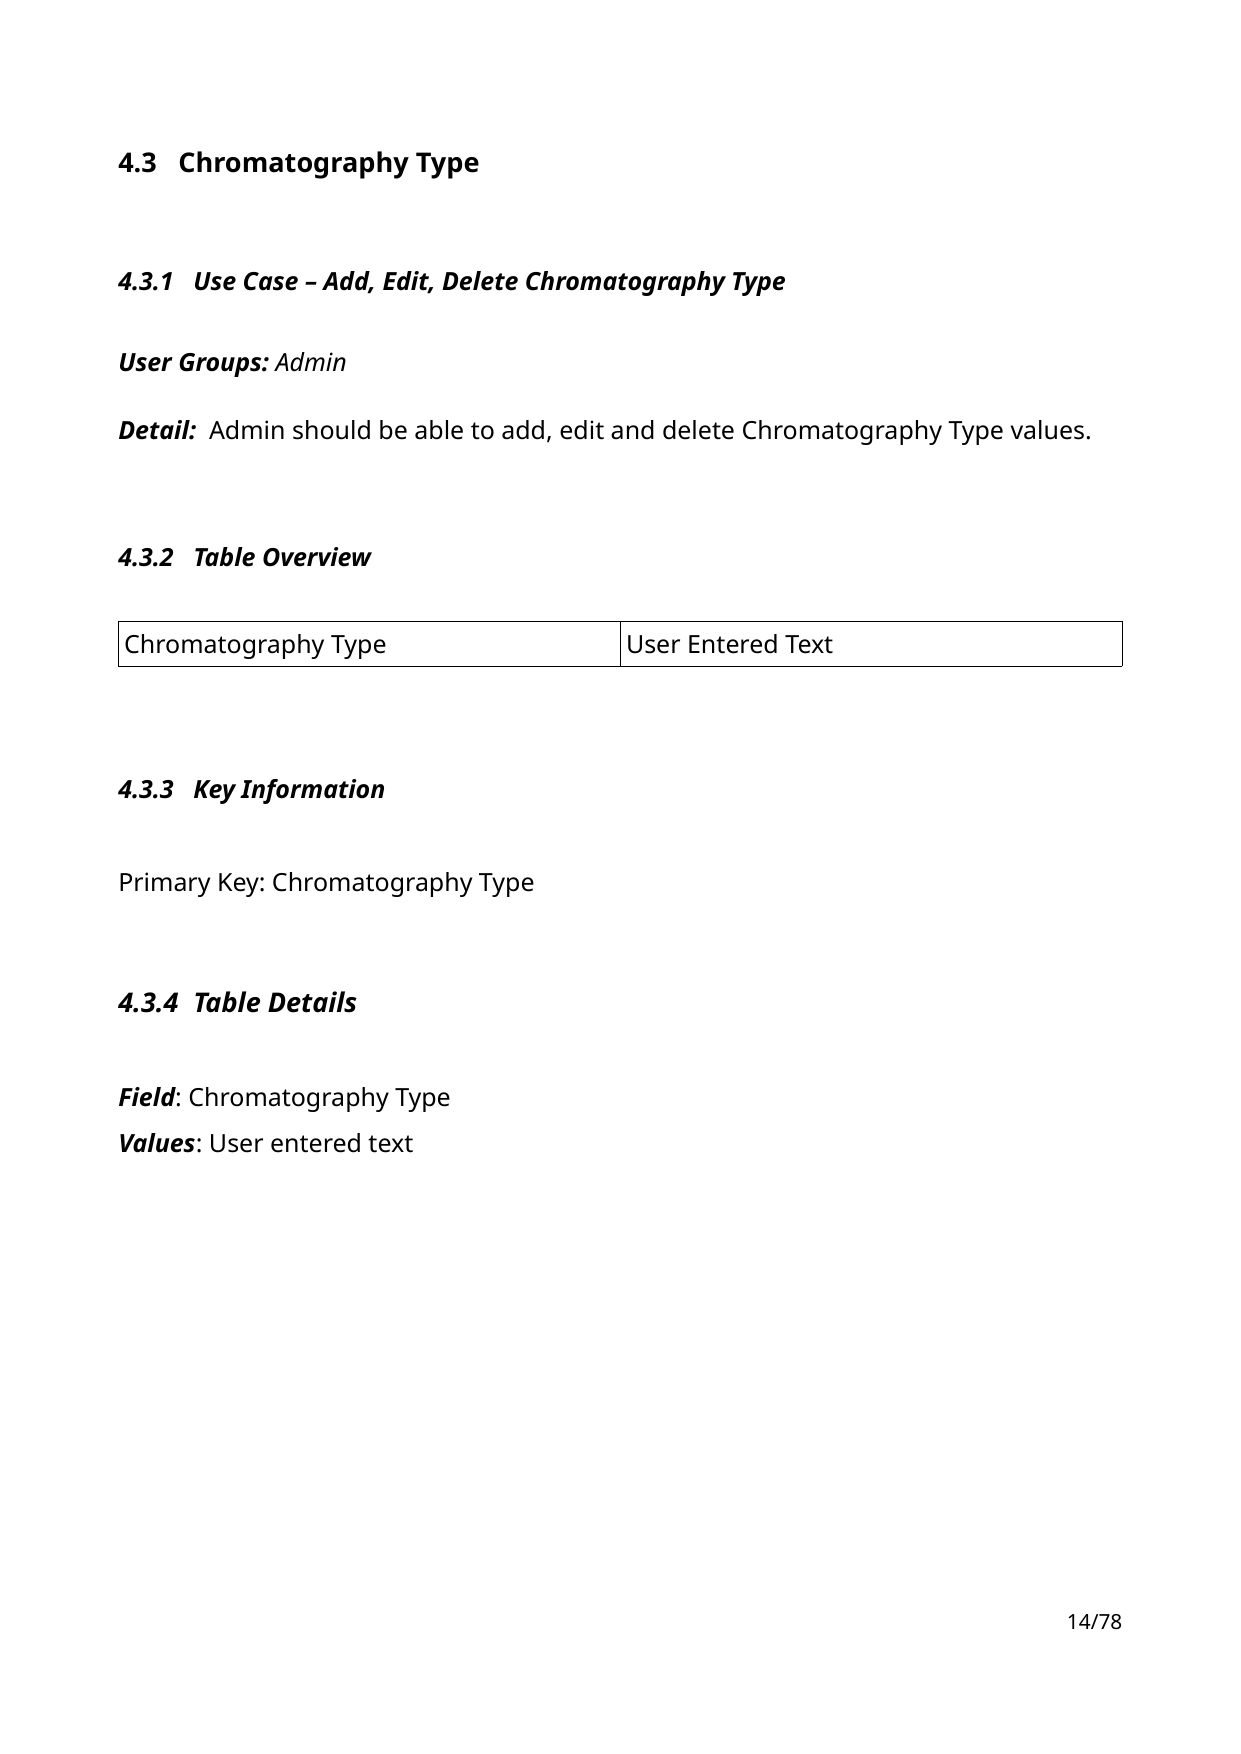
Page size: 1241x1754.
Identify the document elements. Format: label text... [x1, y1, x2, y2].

text Field: Chromatography Type [118, 1079, 1122, 1113]
table_header User Entered Text [621, 622, 1122, 666]
text Primary Key: Chromatography Type [118, 865, 1122, 899]
text Detail: Admin should be able to add, edit and delete Chromatography Type values. [118, 413, 1122, 447]
subtitle Use Case – Add, Edit, Delete Chromatography Type [118, 264, 1122, 298]
table_header Chromatography Type [119, 622, 620, 666]
subtitle Table Overview [118, 540, 1122, 574]
subtitle Key Information [118, 772, 1122, 806]
subtitle Chromatography Type [118, 143, 1122, 180]
text User Groups: Admin [118, 345, 1122, 379]
subtitle Table Details [118, 983, 1122, 1020]
text Values: User entered text [118, 1126, 1122, 1160]
